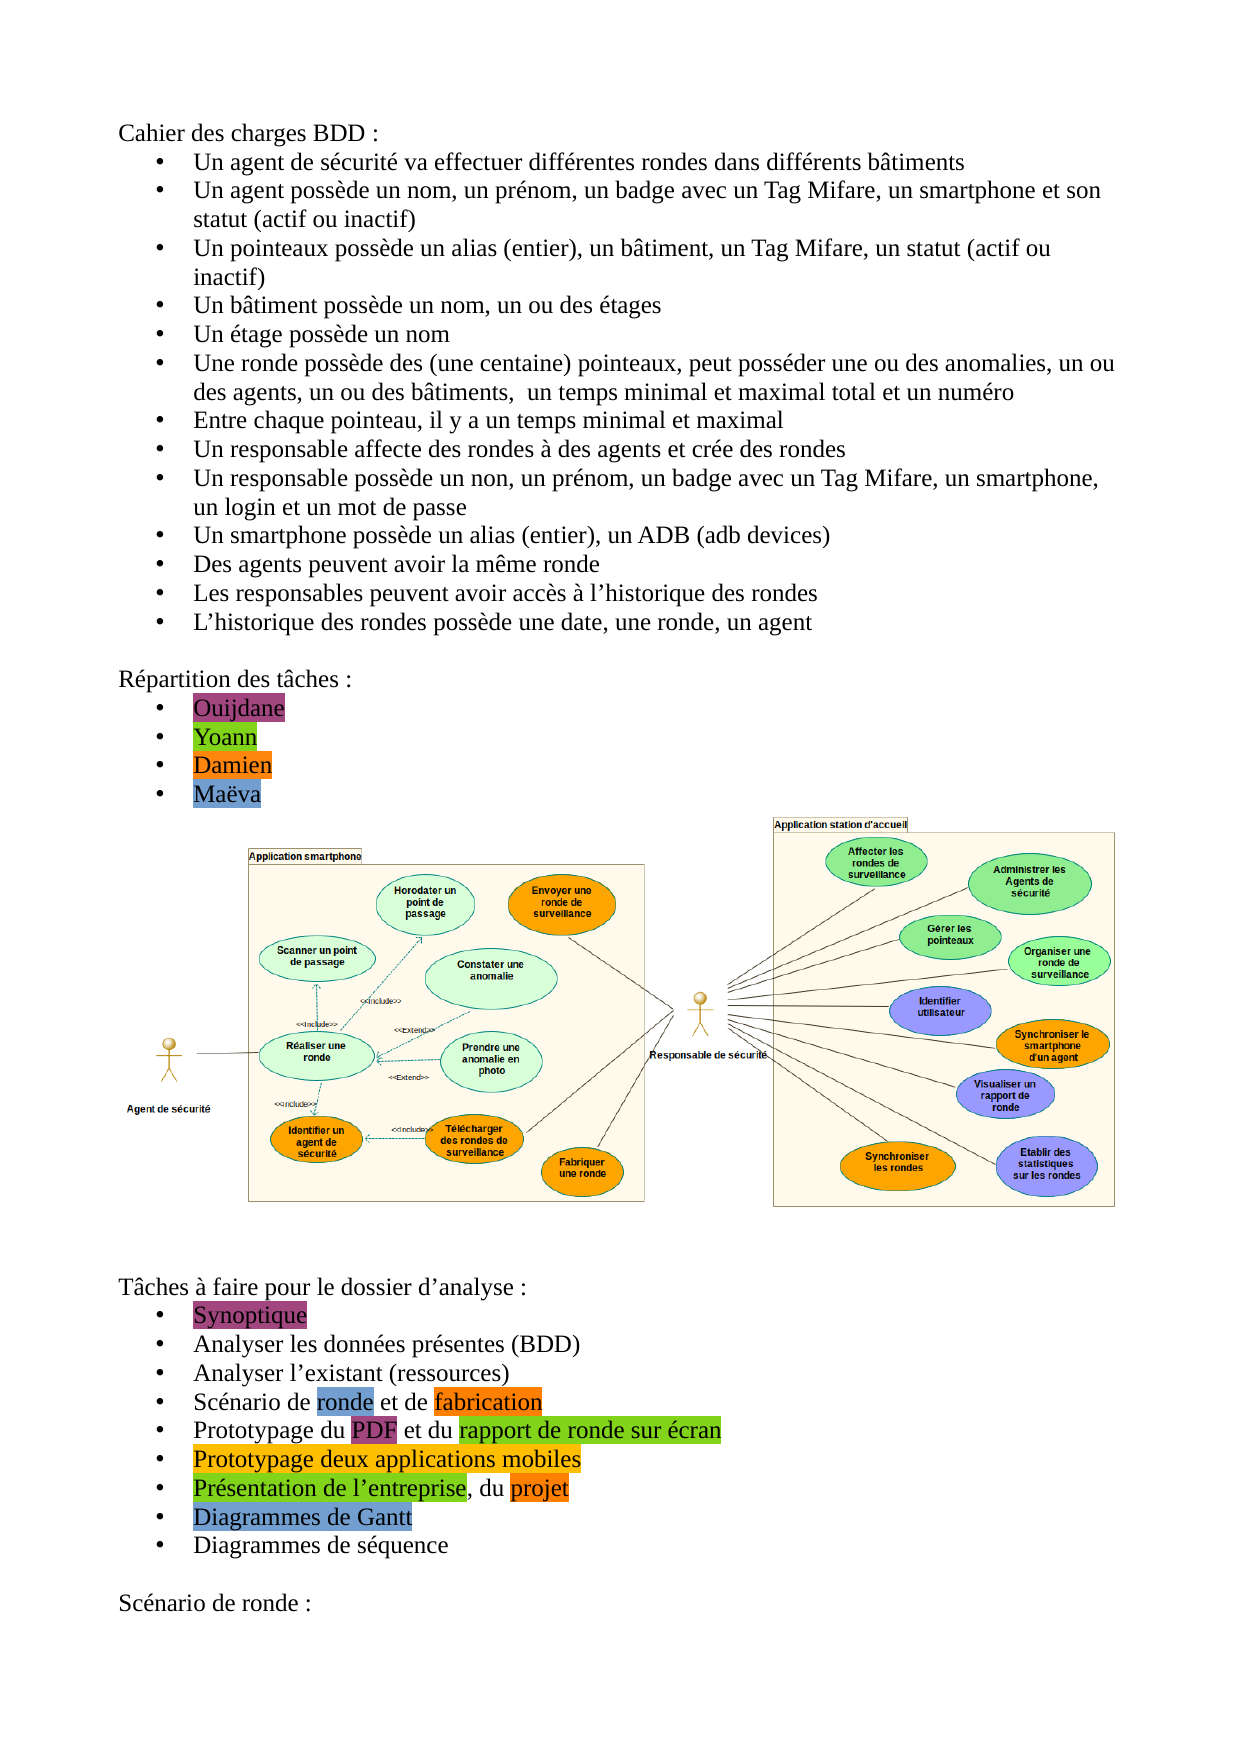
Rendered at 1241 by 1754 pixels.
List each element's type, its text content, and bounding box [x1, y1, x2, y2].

text Scénario de ronde : [118, 1588, 1122, 1617]
list Un smartphone possède un alias (entier), un ADB (adb devices) [156, 521, 1122, 549]
list Entre chaque pointeau, il y a un temps minimal et maximal [156, 406, 1122, 434]
list Un responsable possède un non, un prénom, un badge avec un Tag Mifare, un smartphone, un login et un mot de passe [156, 463, 1122, 521]
picture [118, 808, 1123, 1215]
list Analyser les données présentes (BDD) [156, 1329, 1122, 1358]
list Présentation de l’entreprise, du projet [156, 1473, 1122, 1502]
list L’historique des rondes possède une date, une ronde, un agent [156, 607, 1122, 636]
text Répartition des tâches : [118, 664, 1122, 693]
list Diagrammes de Gantt [156, 1502, 1122, 1531]
list Prototypage du PDF et du rapport de ronde sur écran [156, 1416, 1122, 1444]
list Damien [156, 751, 1122, 779]
list Maëva [156, 779, 1122, 808]
list Un agent possède un nom, un prénom, un badge avec un Tag Mifare, un smartphone et son statut (actif ou inactif) [156, 176, 1122, 233]
list Un étage possède un nom [156, 319, 1122, 348]
text Tâches à faire pour le dossier d’analyse : [118, 1272, 1122, 1301]
list Yoann [156, 722, 1122, 751]
list Un responsable affecte des rondes à des agents et crée des rondes [156, 434, 1122, 463]
list Une ronde possède des (une centaine) pointeaux, peut posséder une ou des anomalies, un ou des agents, un ou des bâtiments, un temps minimal et maximal total et un numéro [156, 348, 1122, 406]
text Cahier des charges BDD : [118, 118, 1122, 147]
list Prototypage deux applications mobiles [156, 1444, 1122, 1473]
list Diagrammes de séquence [156, 1531, 1122, 1559]
list Des agents peuvent avoir la même ronde [156, 549, 1122, 578]
list Ouijdane [156, 693, 1122, 722]
list Un agent de sécurité va effectuer différentes rondes dans différents bâtiments [156, 147, 1122, 176]
list Scénario de ronde et de fabrication [156, 1387, 1122, 1416]
list Un bâtiment possède un nom, un ou des étages [156, 291, 1122, 319]
list Les responsables peuvent avoir accès à l’historique des rondes [156, 578, 1122, 607]
list Analyser l’existant (ressources) [156, 1358, 1122, 1387]
list Synoptique [156, 1301, 1122, 1329]
list Un pointeaux possède un alias (entier), un bâtiment, un Tag Mifare, un statut (actif ou inactif) [156, 233, 1122, 291]
